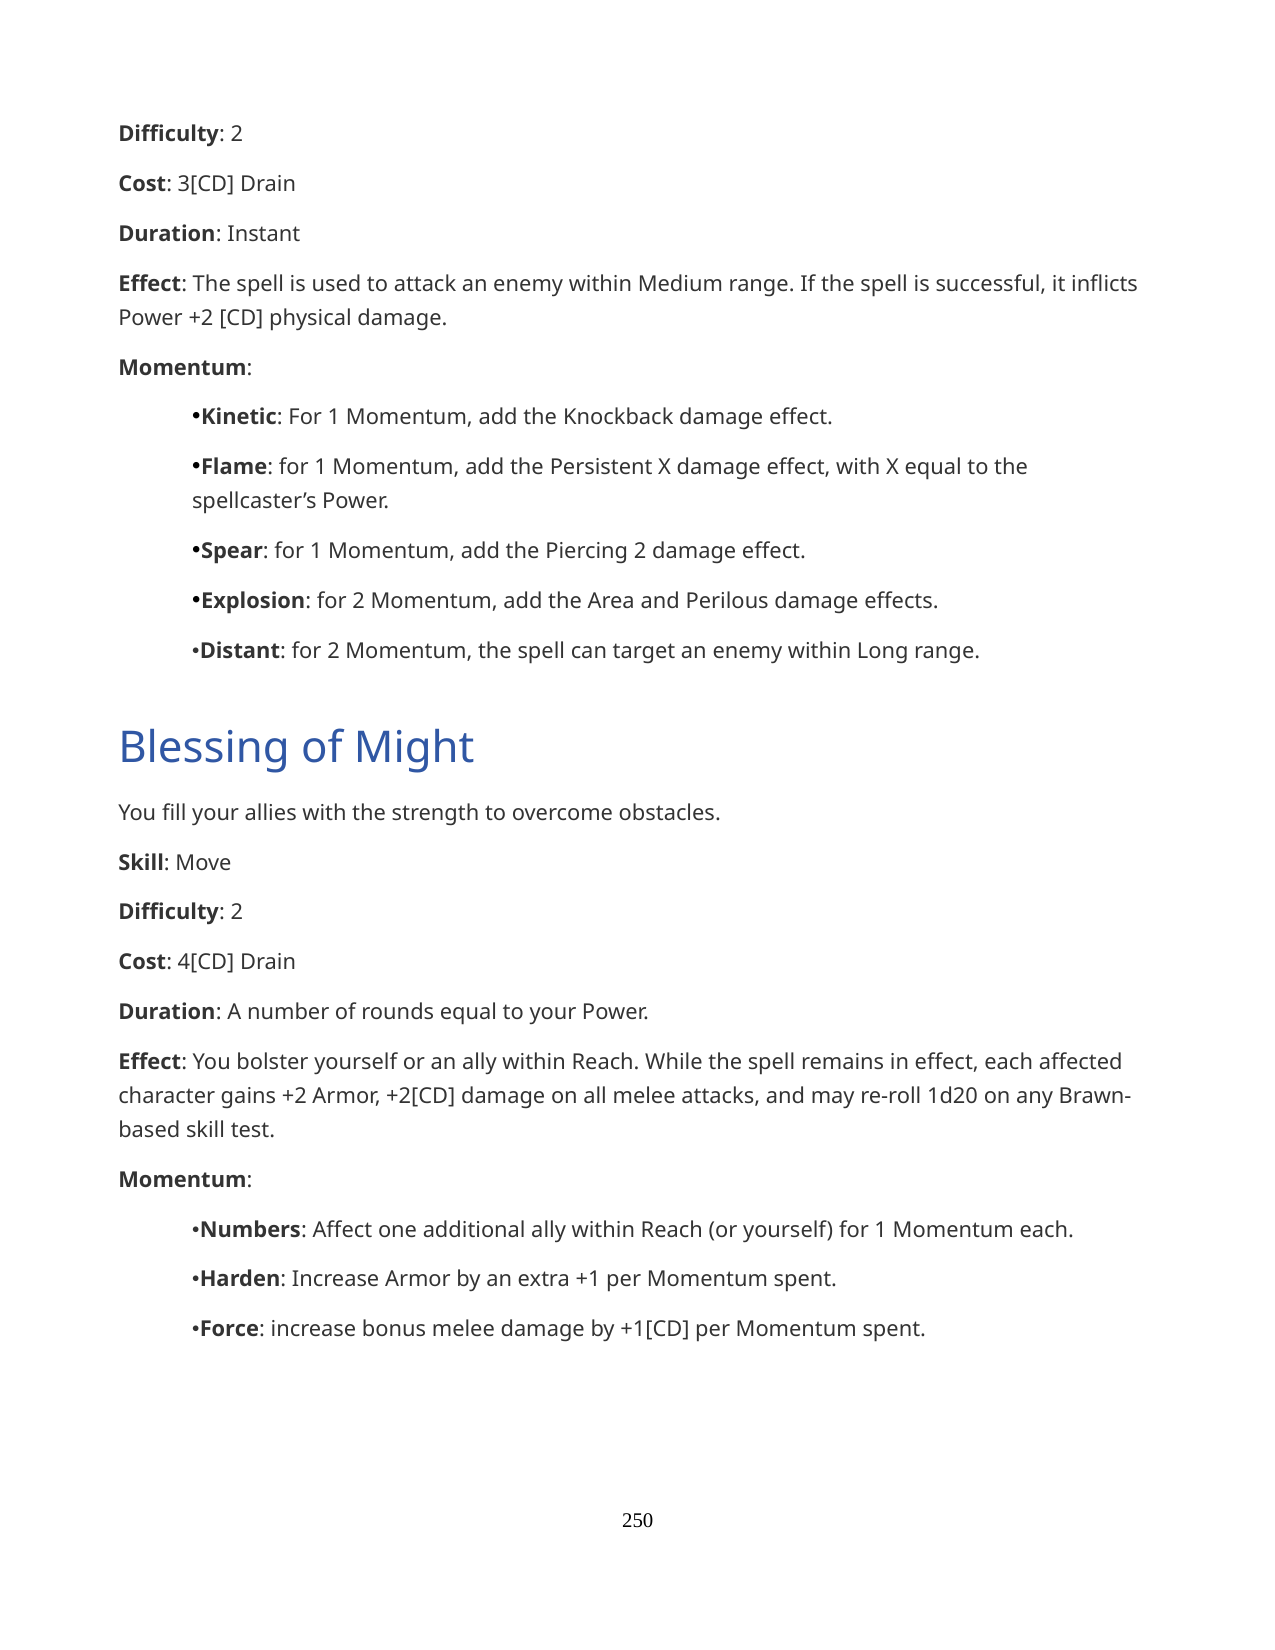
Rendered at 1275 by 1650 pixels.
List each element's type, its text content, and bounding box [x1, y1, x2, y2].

list Force: increase bonus melee damage by +1[CD] per Momentum spent. [118, 1313, 1157, 1343]
text Cost: 3[CD] Drain [118, 168, 1157, 198]
text Duration: A number of rounds equal to your Power. [118, 996, 1157, 1026]
text Difficulty: 2 [118, 896, 1157, 926]
list Flame: for 1 Momentum, add the Persistent X damage effect, with X equal to the spellcaster’s Power. [118, 451, 1157, 515]
list Spear: for 1 Momentum, add the Piercing 2 damage effect. [118, 535, 1157, 565]
text Cost: 4[CD] Drain [118, 946, 1157, 976]
subtitle Blessing of Might [118, 716, 1157, 775]
list Harden: Increase Armor by an extra +1 per Momentum spent. [118, 1263, 1157, 1293]
text Duration: Instant [118, 218, 1157, 247]
text Momentum: [118, 1164, 1157, 1194]
list Numbers: Affect one additional ally within Reach (or yourself) for 1 Momentum each. [118, 1214, 1157, 1243]
list Kinetic: For 1 Momentum, add the Knockback damage effect. [118, 401, 1157, 431]
text Effect: You bolster yourself or an ally within Reach. While the spell remains in effect, each affected character gains +2 Armor, +2[CD] damage on all melee attacks, and may re-roll 1d20 on any Brawn-based skill test. [118, 1046, 1157, 1144]
text Skill: Move [118, 847, 1157, 876]
text Difficulty: 2 [118, 118, 1157, 148]
text Effect: The spell is used to attack an enemy within Medium range. If the spell is successful, it inflicts Power +2 [CD] physical damage. [118, 267, 1157, 331]
list Explosion: for 2 Momentum, add the Area and Perilous damage effects. [118, 585, 1157, 614]
text You fill your allies with the strength to overcome obstacles. [118, 797, 1157, 827]
text Momentum: [118, 351, 1157, 381]
list Distant: for 2 Momentum, the spell can target an enemy within Long range. [118, 634, 1157, 664]
